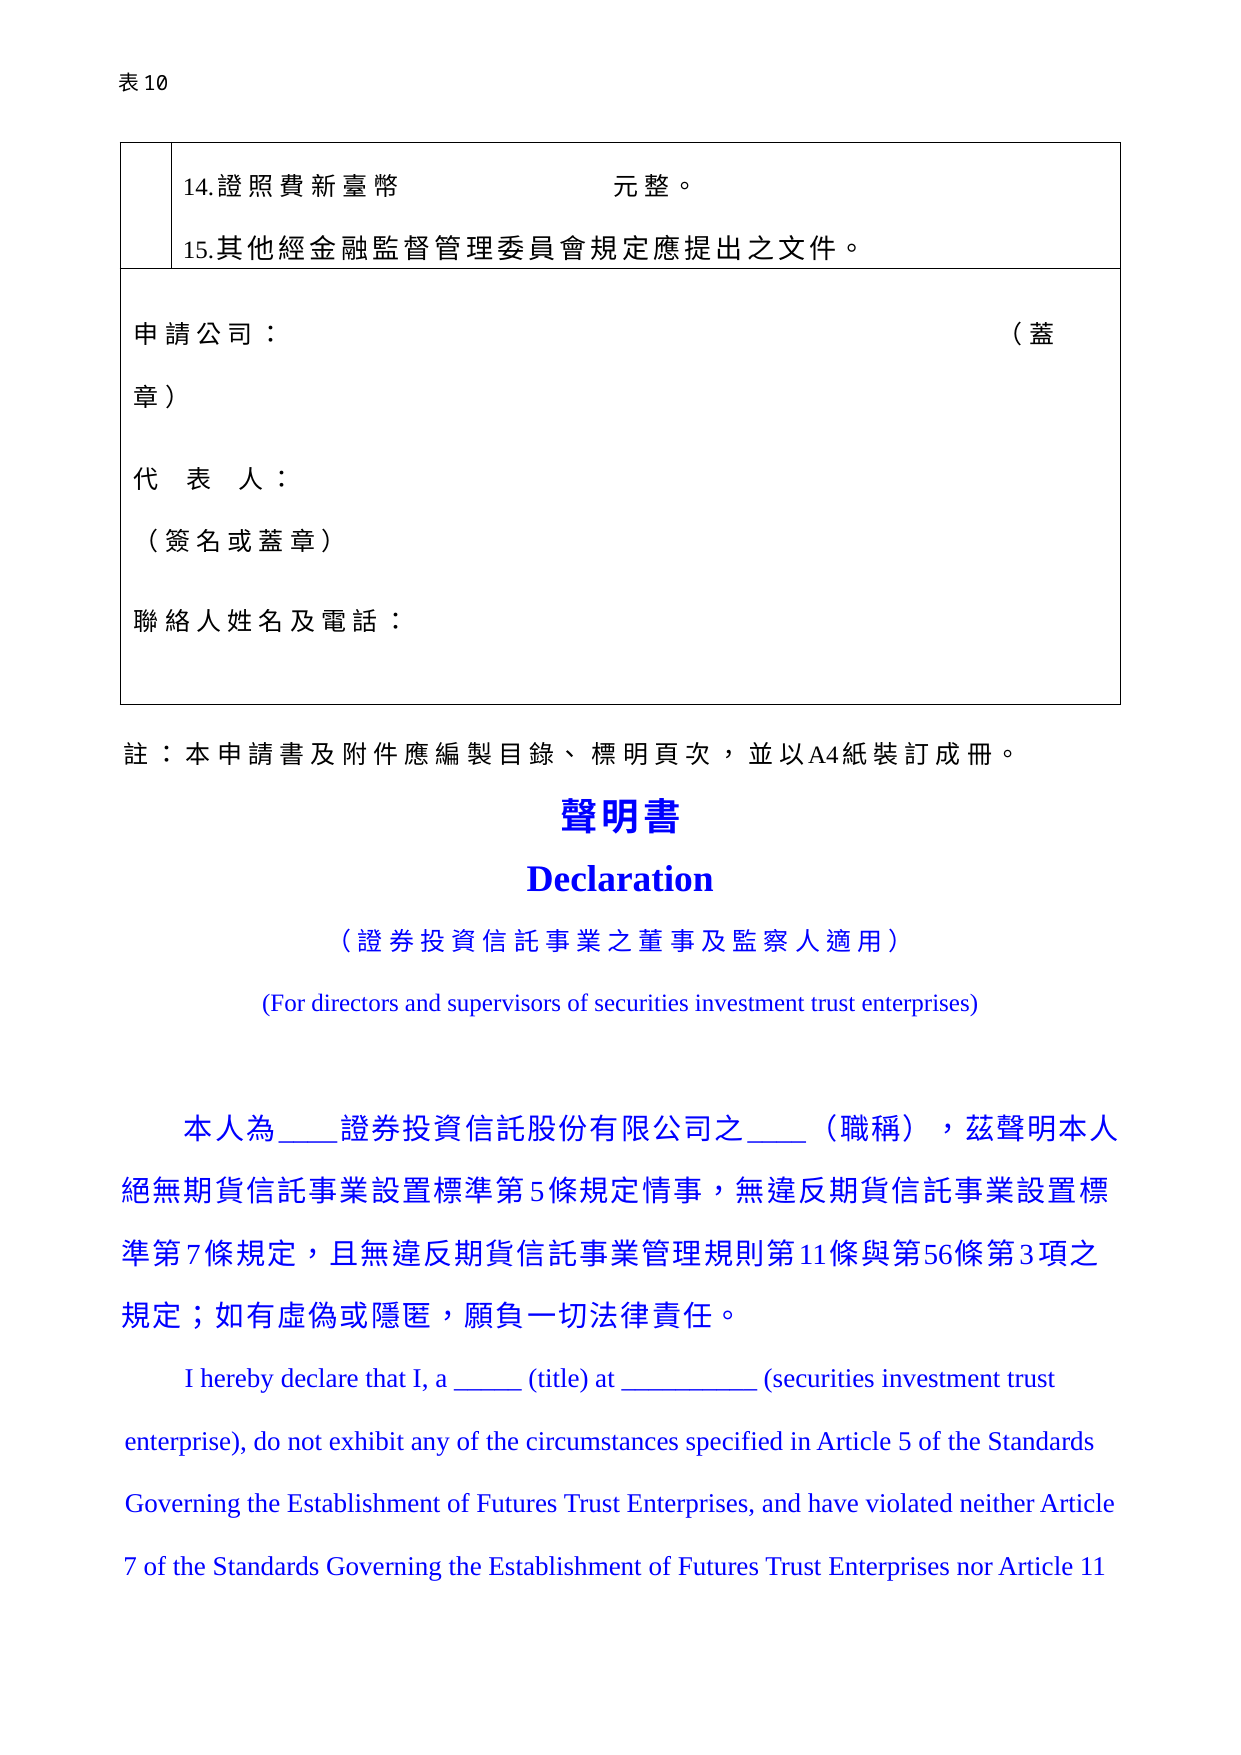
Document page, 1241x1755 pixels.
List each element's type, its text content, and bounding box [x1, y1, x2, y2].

text (For directors and supervisors of securities investment trust enterprises) [120, 961, 1120, 1024]
text 本人為____證券投資信託股份有限公司之____（職稱），茲聲明本人絕無期貨信託事業設置標準第5條規定情事，無違反期貨信託事業設置標準第7條規定，且無違反期貨信託事業管理規則第11條與第56條第3項之規定；如有虛偽或隱匿，願負一切法律責任。 [120, 1086, 1120, 1336]
text （證券投資信託事業之董事及監察人適用） [120, 899, 1120, 961]
subtitle 註：本申請書及附件應編製目錄、標明頁次，並以A4紙裝訂成冊。 [120, 711, 1120, 774]
text Declaration [120, 836, 1120, 899]
table_cell 14.證照費新臺幣 元整。 15.其他經金融監督管理委員會規定應提出之文件。 [172, 143, 1120, 268]
table_cell 申請公司： （蓋章） 代 表 人： （簽名或蓋章） 聯絡人姓名及電話： [121, 269, 1120, 703]
text 聲明書 [120, 774, 1120, 836]
text I hereby declare that I, a _____ (title) at __________ (securities investment trust enterprise), do not exhibit any of the circumstances specified in Article 5 of the Standards Governing the Establishment of Futures Trust Enterprises, and have violated neither Article 7 of the Standards Governing the Establishment of Futures Trust Enterprises nor Article 11 [120, 1336, 1120, 1586]
table_cell [121, 143, 171, 268]
